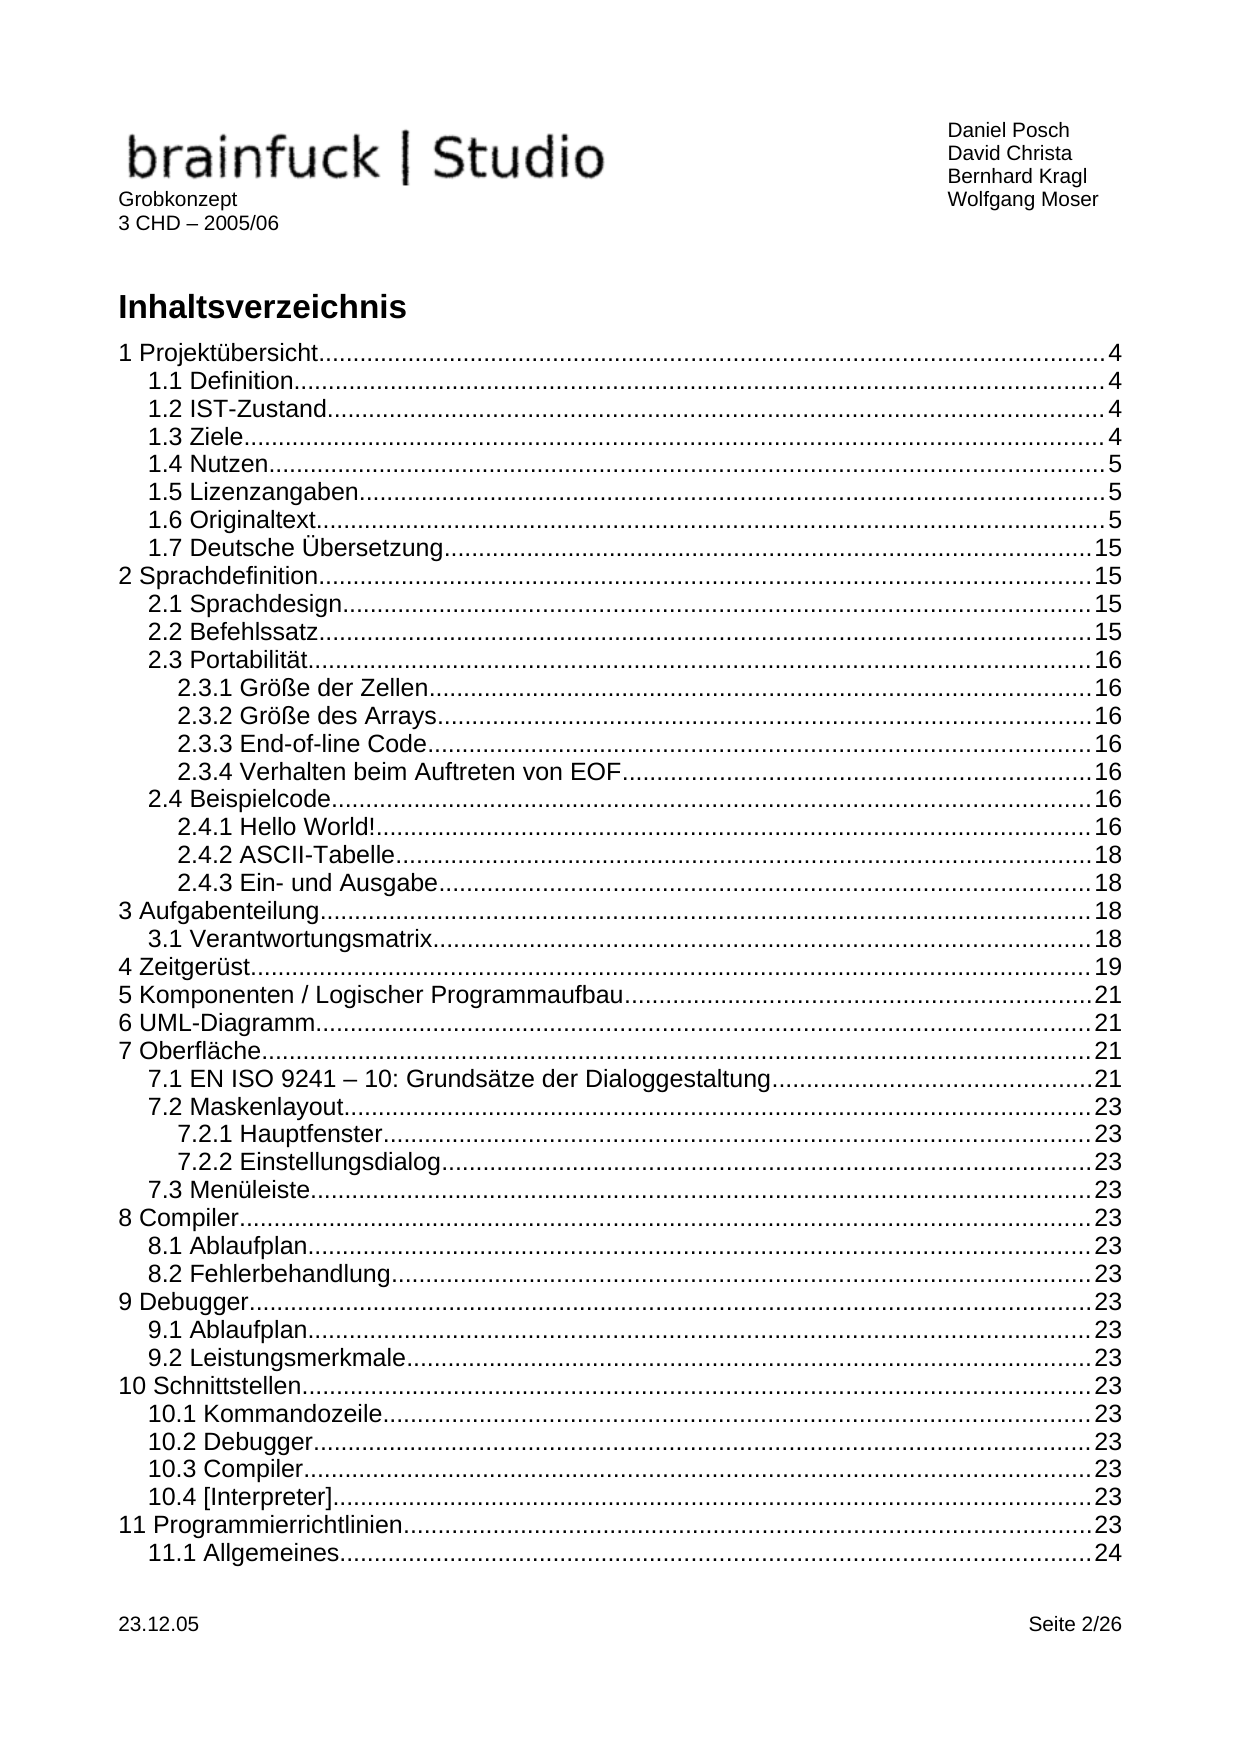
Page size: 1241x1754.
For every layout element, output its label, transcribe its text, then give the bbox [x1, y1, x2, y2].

text 7.2.1 Hauptfenster 23 [177, 1120, 1122, 1148]
text 2.4.1 Hello World! 16 [177, 813, 1122, 841]
text 2.3.1 Größe der Zellen 16 [177, 673, 1122, 701]
text 2.3 Portabilität 16 [148, 646, 1122, 673]
text 1.3 Ziele 4 [148, 422, 1122, 450]
text 2.4.2 ASCII-Tabelle 18 [177, 841, 1122, 869]
text 10 Schnittstellen 23 [118, 1371, 1122, 1399]
text 2.4 Beispielcode 16 [148, 785, 1122, 813]
text 10.2 Debugger 23 [148, 1427, 1122, 1455]
text 3.1 Verantwortungsmatrix 18 [148, 925, 1122, 953]
text 7 Oberfläche 21 [118, 1036, 1122, 1064]
text 1.2 IST-Zustand 4 [148, 394, 1122, 422]
text 2.2 Befehlssatz 15 [148, 618, 1122, 646]
text 2.4.3 Ein- und Ausgabe 18 [177, 869, 1122, 897]
text 7.1 EN ISO 9241 – 10: Grundsätze der Dialoggestaltung 21 [148, 1064, 1122, 1092]
text 1.6 Originaltext 5 [148, 506, 1122, 534]
subtitle Inhaltsverzeichnis [118, 289, 1122, 326]
text 9.1 Ablaufplan 23 [148, 1316, 1122, 1343]
text 1.4 Nutzen 5 [148, 450, 1122, 478]
text 1.1 Definition 4 [148, 366, 1122, 394]
text 6 UML-Diagramm 21 [118, 1008, 1122, 1036]
text 2.3.4 Verhalten beim Auftreten von EOF 16 [177, 757, 1122, 785]
text 5 Komponenten / Logischer Programmaufbau 21 [118, 981, 1122, 1008]
text 8.1 Ablaufplan 23 [148, 1232, 1122, 1260]
text 2 Sprachdefinition 15 [118, 562, 1122, 590]
text 7.3 Menüleiste 23 [148, 1176, 1122, 1204]
text 10.3 Compiler 23 [148, 1455, 1122, 1483]
text 7.2 Maskenlayout 23 [148, 1092, 1122, 1120]
picture [118, 118, 609, 187]
text 2.1 Sprachdesign 15 [148, 590, 1122, 618]
text 10.1 Kommandozeile 23 [148, 1399, 1122, 1427]
text 1.5 Lizenzangaben 5 [148, 478, 1122, 506]
text 8 Compiler 23 [118, 1204, 1122, 1232]
text 2.3.3 End-of-line Code 16 [177, 729, 1122, 757]
text 9 Debugger 23 [118, 1288, 1122, 1316]
text 4 Zeitgerüst 19 [118, 953, 1122, 981]
text 3 Aufgabenteilung 18 [118, 897, 1122, 925]
text 7.2.2 Einstellungsdialog 23 [177, 1148, 1122, 1176]
text 9.2 Leistungsmerkmale 23 [148, 1343, 1122, 1371]
text 8.2 Fehlerbehandlung 23 [148, 1260, 1122, 1288]
text 2.3.2 Größe des Arrays 16 [177, 701, 1122, 729]
text 11 Programmierrichtlinien 23 [118, 1511, 1122, 1539]
text 11.1 Allgemeines 24 [148, 1539, 1122, 1567]
text 10.4 [Interpreter] 23 [148, 1483, 1122, 1511]
text 1.7 Deutsche Übersetzung 15 [148, 534, 1122, 562]
text 1 Projektübersicht 4 [118, 338, 1122, 366]
